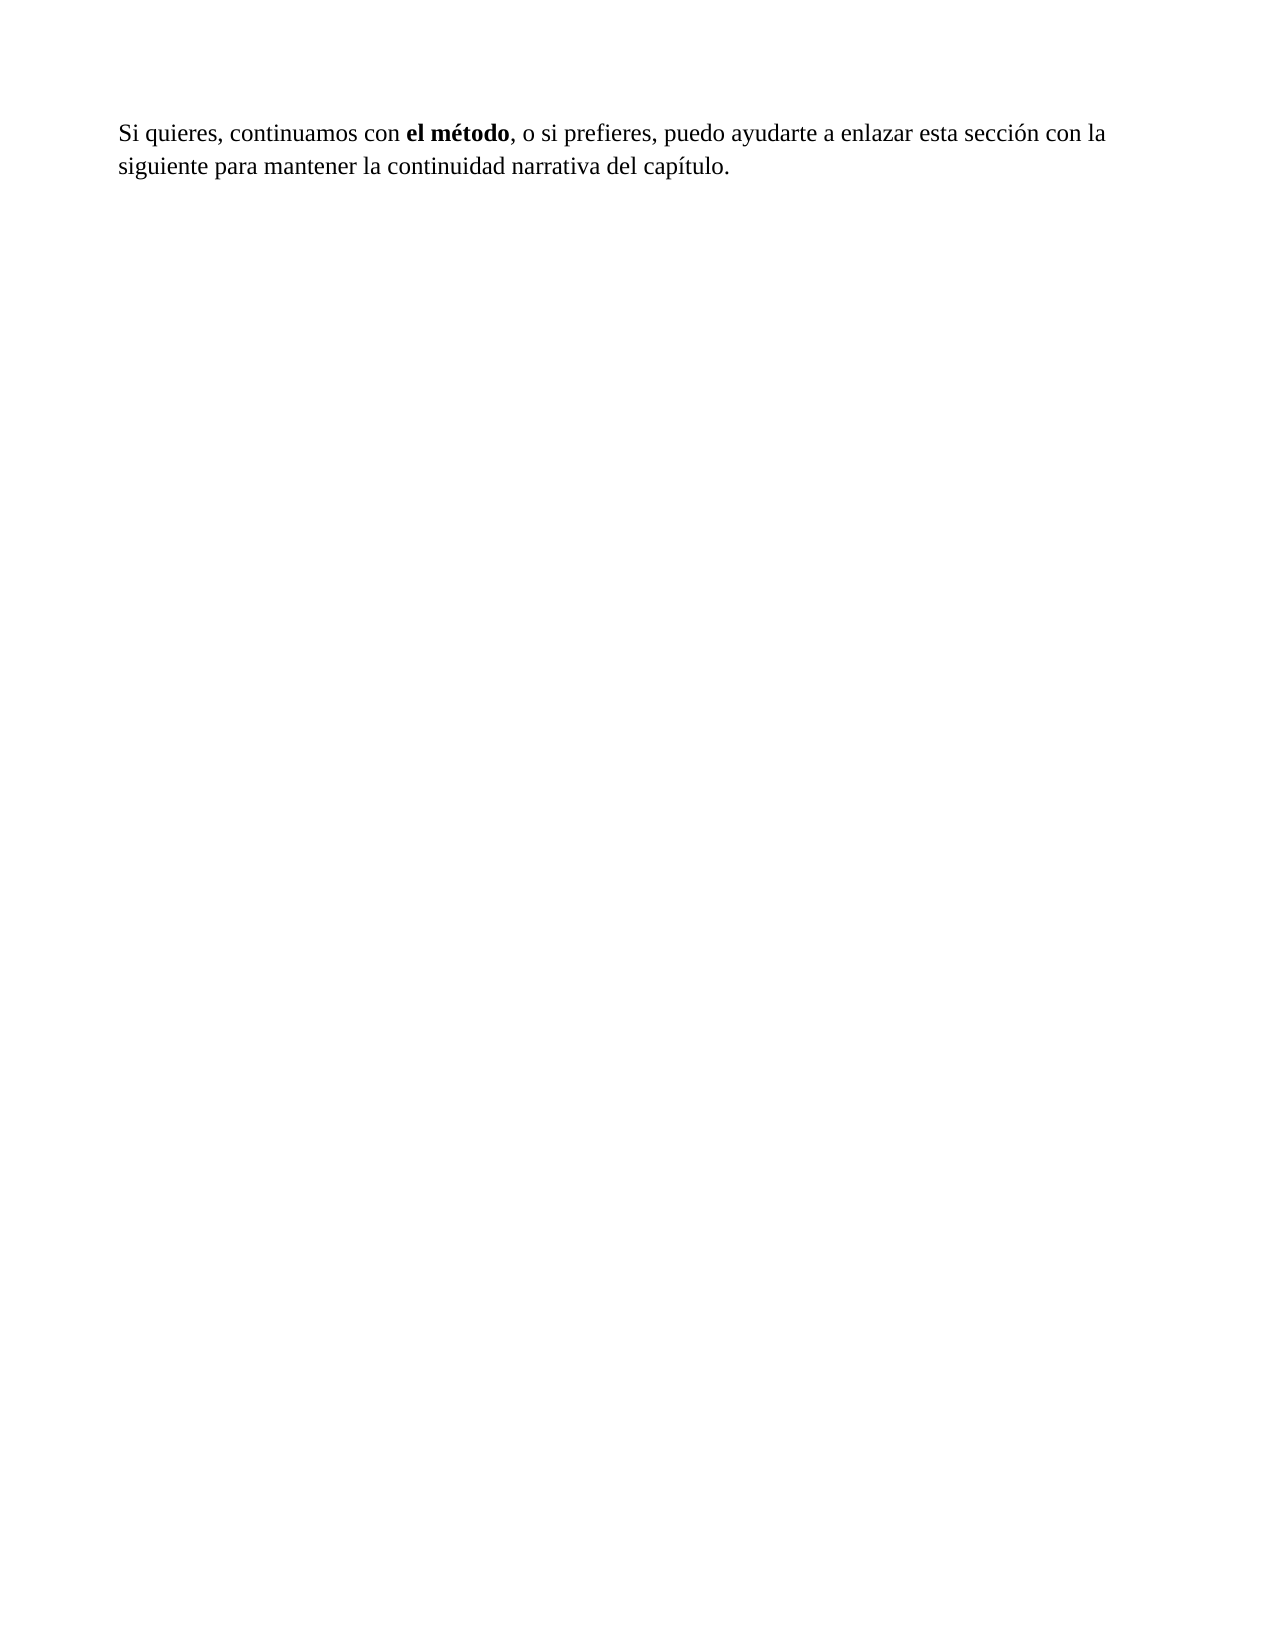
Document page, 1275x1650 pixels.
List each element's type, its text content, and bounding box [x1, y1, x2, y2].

text Si quieres, continuamos con el método, o si prefieres, puedo ayudarte a enlazar esta sección con la siguiente para mantener la continuidad narrativa del capítulo. [118, 118, 1157, 180]
